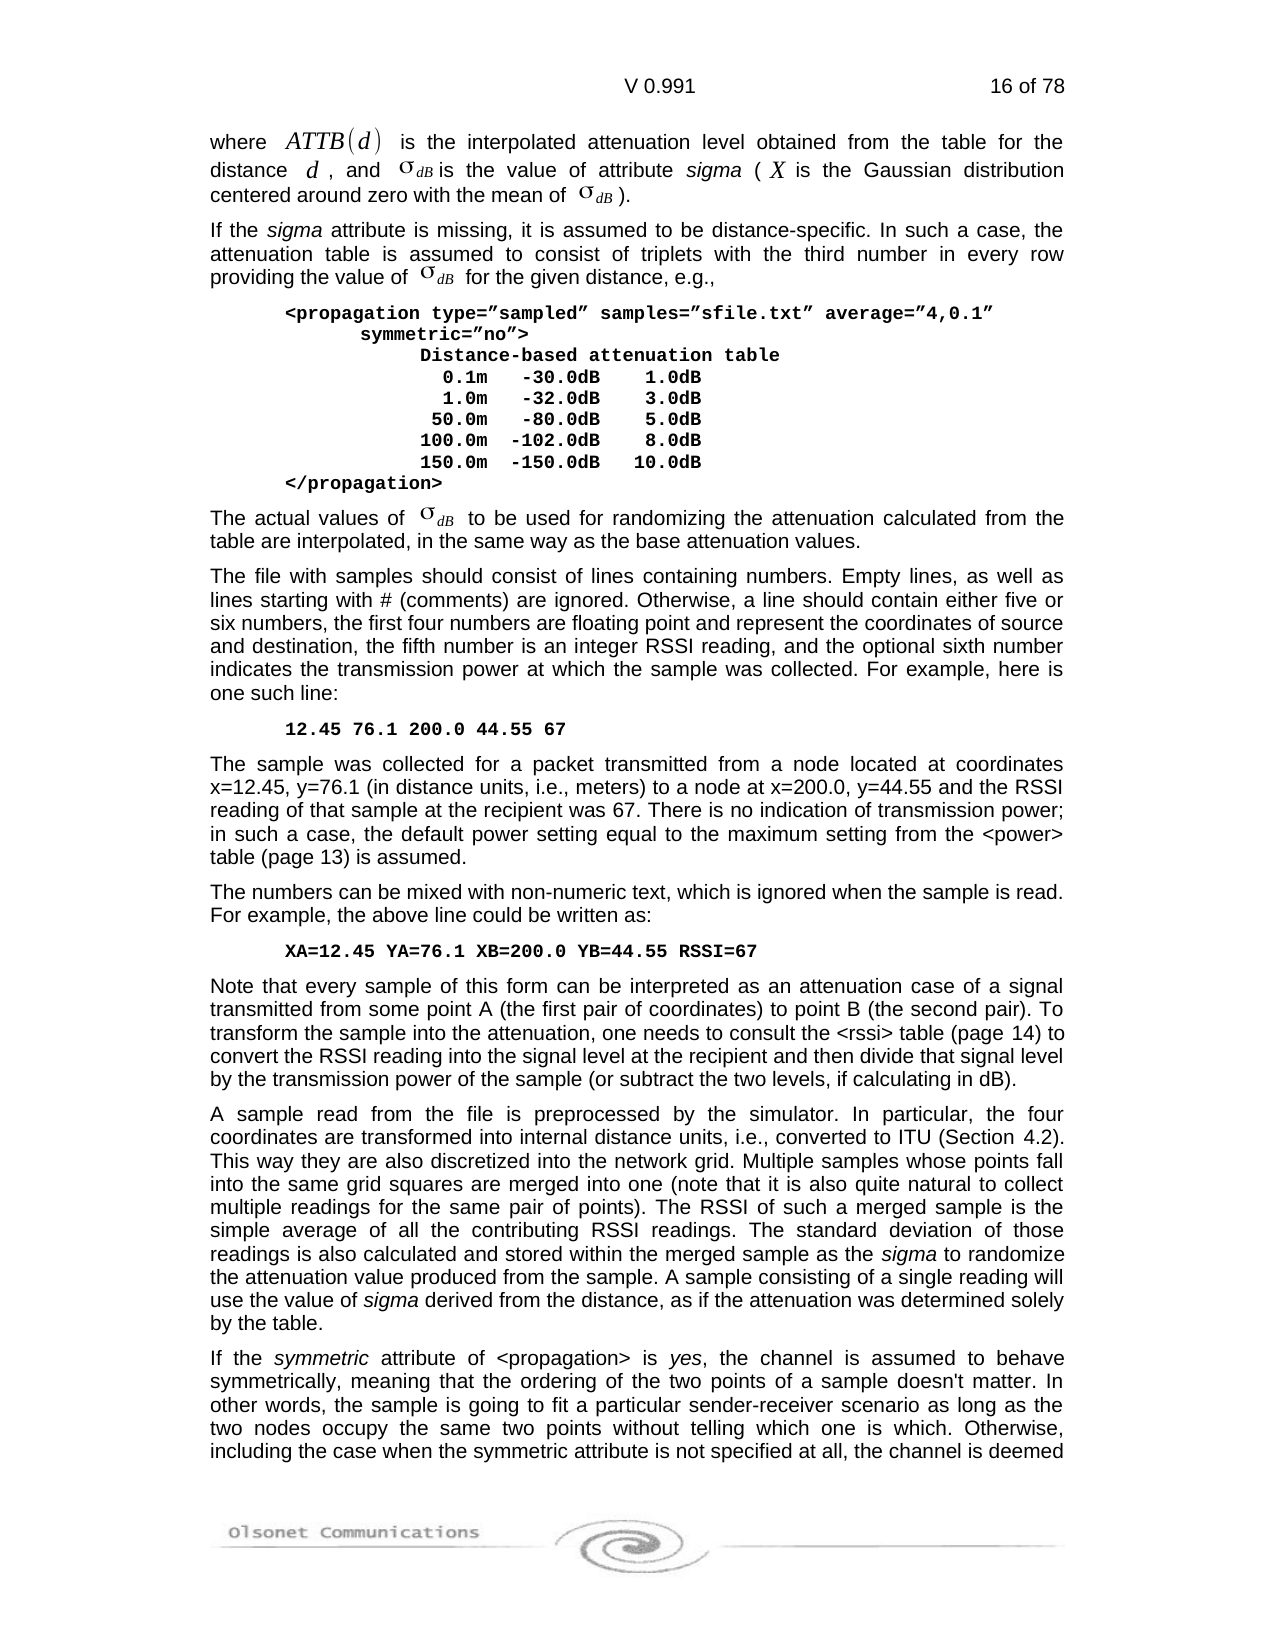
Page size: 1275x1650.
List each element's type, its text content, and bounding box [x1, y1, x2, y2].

text 150.0m -150.0dB 10.0dB [210, 452, 1065, 474]
text Distance-based attenuation table [210, 346, 1065, 367]
text 1.0m -32.0dB 3.0dB [210, 389, 1065, 410]
text <propagation type=”sampled” samples=”sfile.txt” average=”4,0.1” [210, 301, 1065, 325]
text A sample read from the file is preprocessed by the simulator. In particular, the four coordinates are transformed into internal distance units, i.e., converted to ITU (Section 4.2). This way they are also discretized into the network grid. Multiple samples whose points fall into the same grid squares are merged into one (note that it is also quite natural to collect multiple readings for the same pair of points). The RSSI of such a merged sample is the simple average of all the contributing RSSI readings. The standard deviation of those readings is also calculated and stored within the merged sample as the sigma to randomize the attenuation value produced from the sample. A sample consisting of a single reading will use the value of sigma derived from the distance, as if the attenuation was determined solely by the table. [210, 1103, 1065, 1335]
text where is the interpolated attenuation level obtained from the table for the distance , and is the value of attribute sigma (is the Gaussian distribution centered around zero with the mean of ). [210, 128, 1065, 207]
text 100.0m -102.0dB 8.0dB [210, 431, 1065, 452]
text Note that every sample of this form can be interpreted as an attenuation case of a signal transmitted from some point A (the first pair of coordinates) to point B (the second pair). To transform the sample into the attenuation, one needs to consult the <rssi> table (page 14) to convert the RSSI reading into the signal level at the recipient and then divide that signal level by the transmission power of the sample (or subtract the two levels, if calculating in dB). [210, 975, 1065, 1091]
picture [210, 1504, 1065, 1596]
text XA=12.45 YA=76.1 XB=200.0 YB=44.55 RSSI=67 [210, 938, 1065, 963]
text The numbers can be mixed with non-numeric text, which is ignored when the sample is read. For example, the above line could be written as: [210, 880, 1065, 927]
text 12.45 76.1 200.0 44.55 67 [210, 716, 1065, 741]
text The file with samples should consist of lines containing numbers. Empty lines, as well as lines starting with # (comments) are ignored. Otherwise, a line should contain either five or six numbers, the first four numbers are floating point and represent the coordinates of source and destination, the fifth number is an integer RSSI reading, and the optional sixth number indicates the transmission power at which the sample was collected. For example, here is one such line: [210, 565, 1065, 704]
text 50.0m -80.0dB 5.0dB [210, 410, 1065, 431]
text The sample was collected for a packet transmitted from a node located at coordinates x=12.45, y=76.1 (in distance units, i.e., meters) to a node at x=200.0, y=44.55 and the RSSI reading of that sample at the recipient was 67. There is no indication of transmission power; in such a case, the default power setting equal to the maximum setting from the <power> table (page 13) is assumed. [210, 752, 1065, 868]
text The actual values of to be used for randomizing the attenuation calculated from the table are interpolated, in the same way as the base attenuation values. [210, 507, 1065, 553]
text 0.1m -30.0dB 1.0dB [210, 367, 1065, 389]
text symmetric=”no”> [210, 325, 1065, 346]
text </propagation> [210, 474, 1065, 495]
text If the sigma attribute is missing, it is assumed to be distance-specific. In such a case, the attenuation table is assumed to consist of triplets with the third number in every row providing the value of for the given distance, e.g., [210, 219, 1065, 289]
text If the symmetric attribute of <propagation> is yes, the channel is assumed to behave symmetrically, meaning that the ordering of the two points of a sample doesn't matter. In other words, the sample is going to fit a particular sender-receiver scenario as long as the two nodes occupy the same two points without telling which one is which. Otherwise, including the case when the symmetric attribute is not specified at all, the channel is deemed [210, 1347, 1065, 1463]
